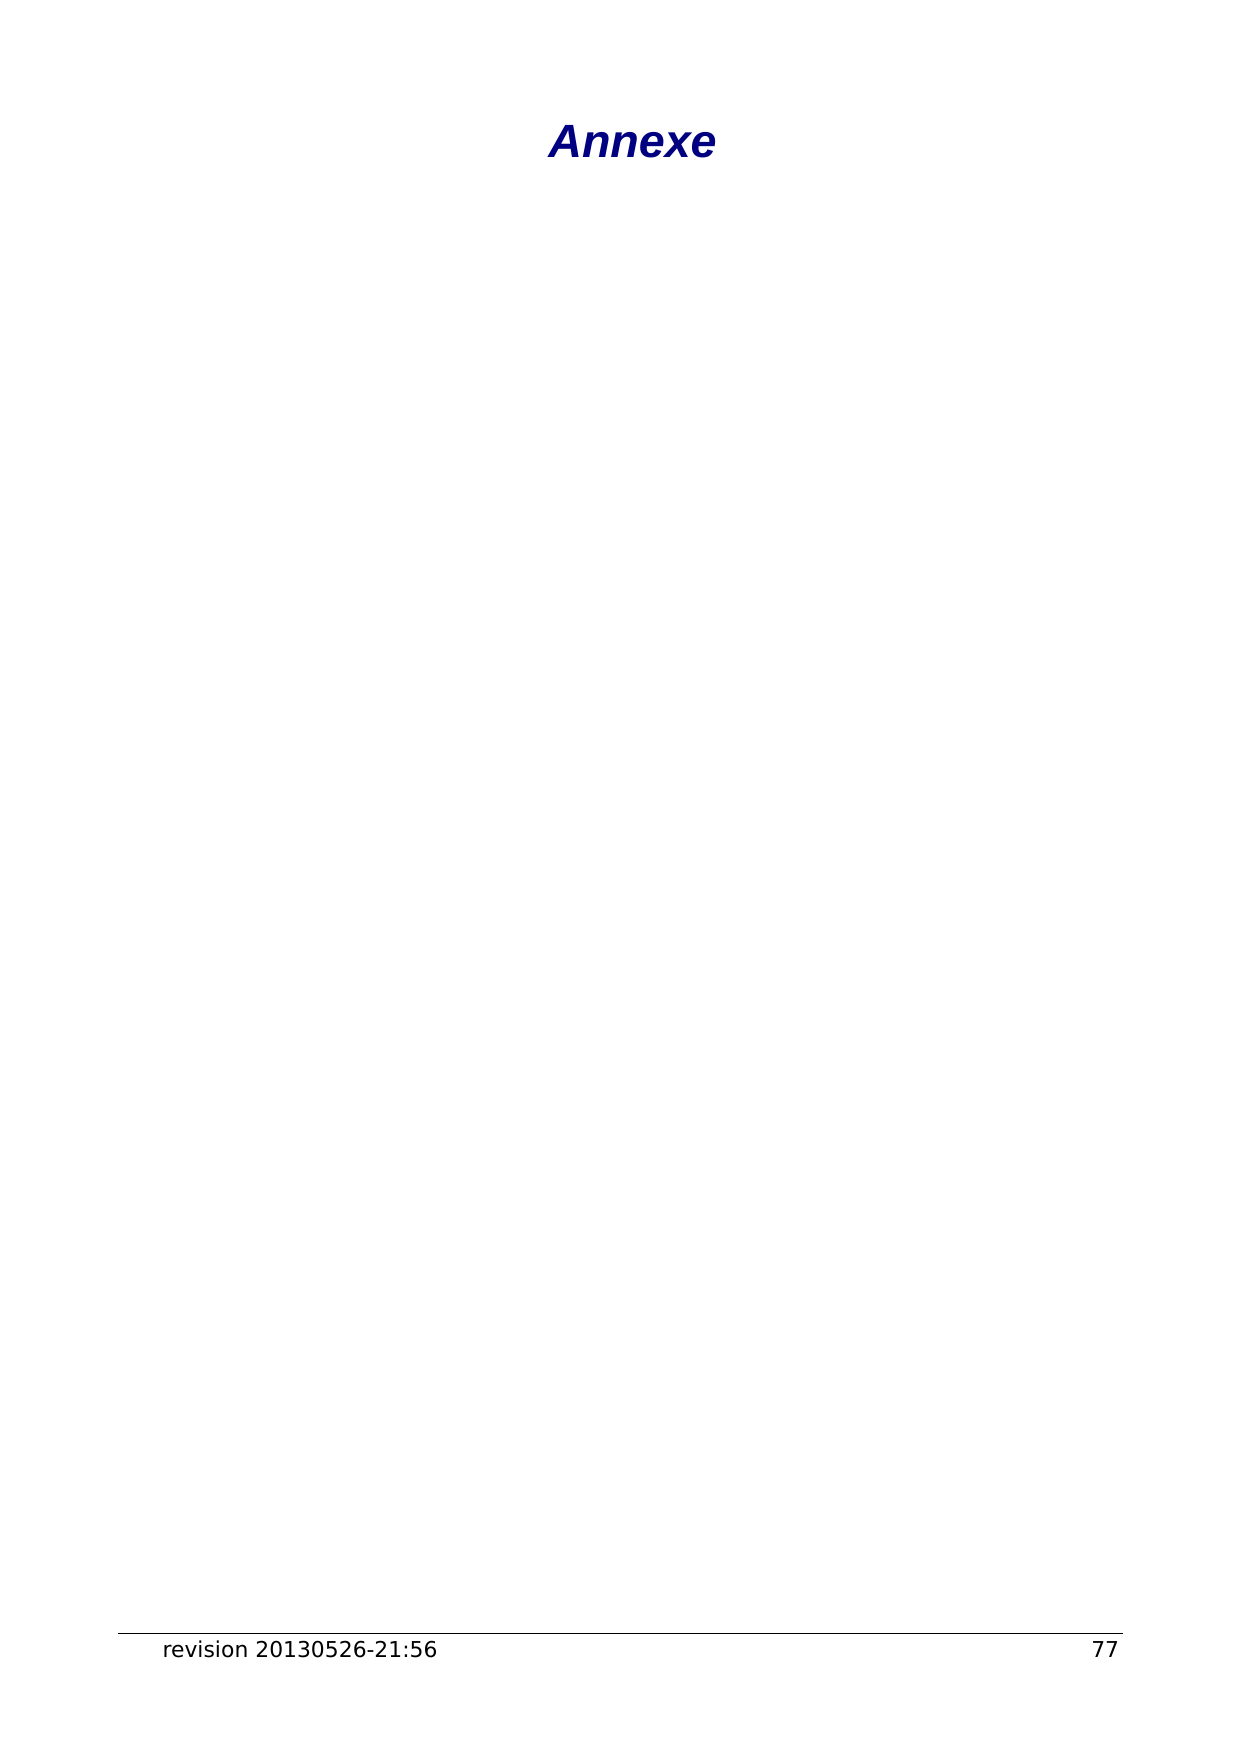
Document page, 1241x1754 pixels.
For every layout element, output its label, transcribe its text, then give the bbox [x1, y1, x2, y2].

subtitle Annexe [159, 113, 1123, 167]
